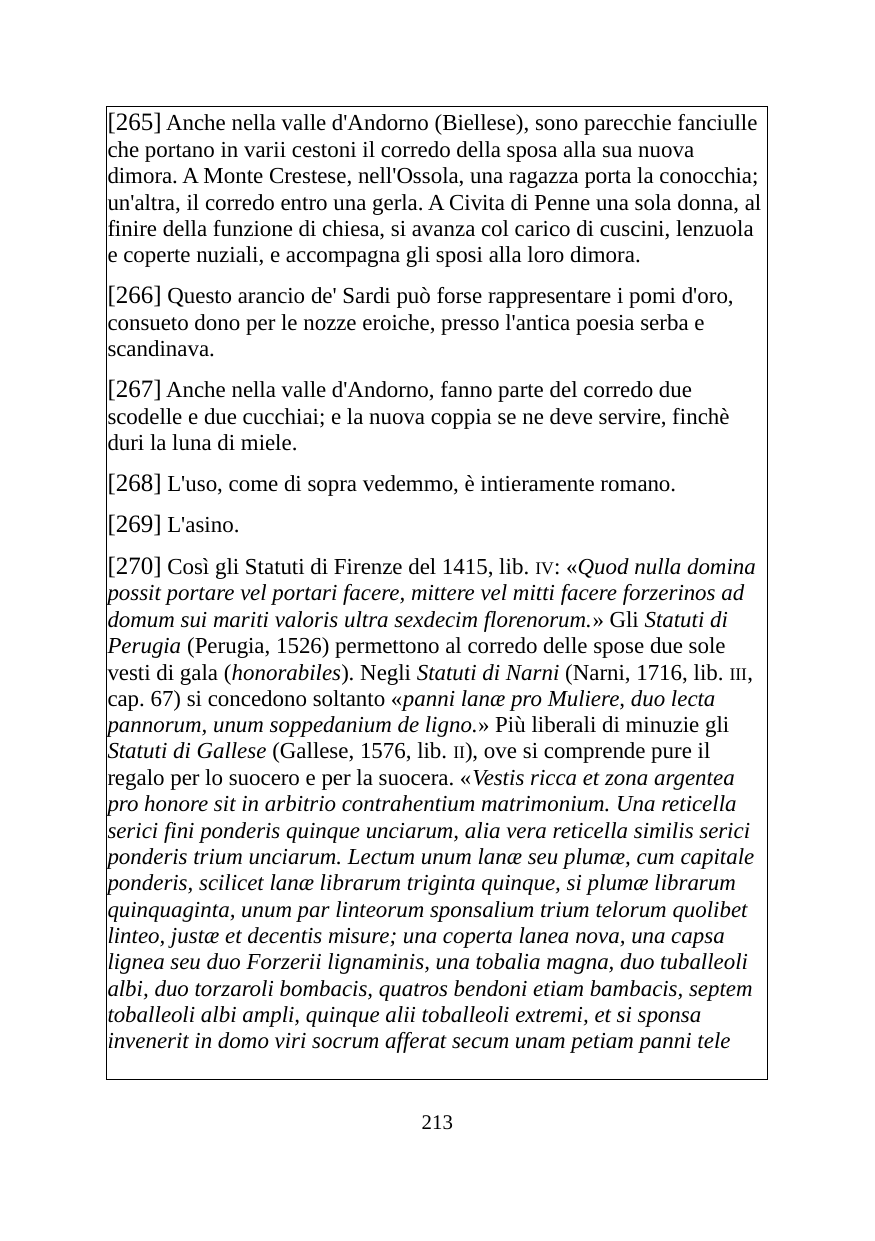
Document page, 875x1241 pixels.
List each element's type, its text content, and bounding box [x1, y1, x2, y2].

text [265] Anche nella valle d'Andorno (Biellese), sono parecchie fanciulle che portano in varii cestoni il corredo della sposa alla sua nuova dimora. A Monte Crestese, nell'Ossola, una ragazza porta la conocchia; un'altra, il corredo entro una gerla. A Civita di Penne una sola donna, al finire della funzione di chiesa, si avanza col carico di cuscini, lenzuola e coperte nuziali, e accompagna gli sposi alla loro dimora. [107, 107, 767, 268]
text [267] Anche nella valle d'Andorno, fanno parte del corredo due scodelle e due cucchiai; e la nuova coppia se ne deve servire, finchè duri la luna di miele. [107, 373, 767, 456]
text [266] Questo arancio de' Sardi può forse rappresentare i pomi d'oro, consueto dono per le nozze eroiche, presso l'antica poesia serba e scandinava. [107, 279, 767, 362]
text [269] L'asino. [107, 508, 767, 538]
text [270] Così gli Statuti di Firenze del 1415, lib. IV: «Quod nulla domina possit portare vel portari facere, mittere vel mitti facere forzerinos ad domum sui mariti valoris ultra sexdecim florenorum.» Gli Statuti di Perugia (Perugia, 1526) permettono al corredo delle spose due sole vesti di gala (honorabiles). Negli Statuti di Narni (Narni, 1716, lib. III, cap. 67) si concedono soltanto «panni lanæ pro Muliere, duo lecta pannorum, unum soppedanium de ligno.» Più liberali di minuzie gli Statuti di Gallese (Gallese, 1576, lib. II), ove si comprende pure il regalo per lo suocero e per la suocera. «Vestis ricca et zona argentea pro honore sit in arbitrio contrahentium matrimonium. Una reticella serici fini ponderis quinque unciarum, alia vera reticella similis serici ponderis trium unciarum. Lectum unum lanæ seu plumæ, cum capitale ponderis, scilicet lanæ librarum triginta quinque, si plumæ librarum quinquaginta, unum par linteorum sponsalium trium telorum quolibet linteo, justæ et decentis misure; una coperta lanea nova, una capsa lignea seu duo Forzerii lignaminis, una tobalia magna, duo tuballeoli albi, duo torzaroli bombacis, quatros bendoni etiam bambacis, septem toballeoli albi ampli, quinque alii toballeoli extremi, et si sponsa invenerit in domo viri socrum afferat secum unam petiam panni tele [107, 550, 767, 1079]
text [268] L'uso, come di sopra vedemmo, è intieramente romano. [107, 467, 767, 497]
